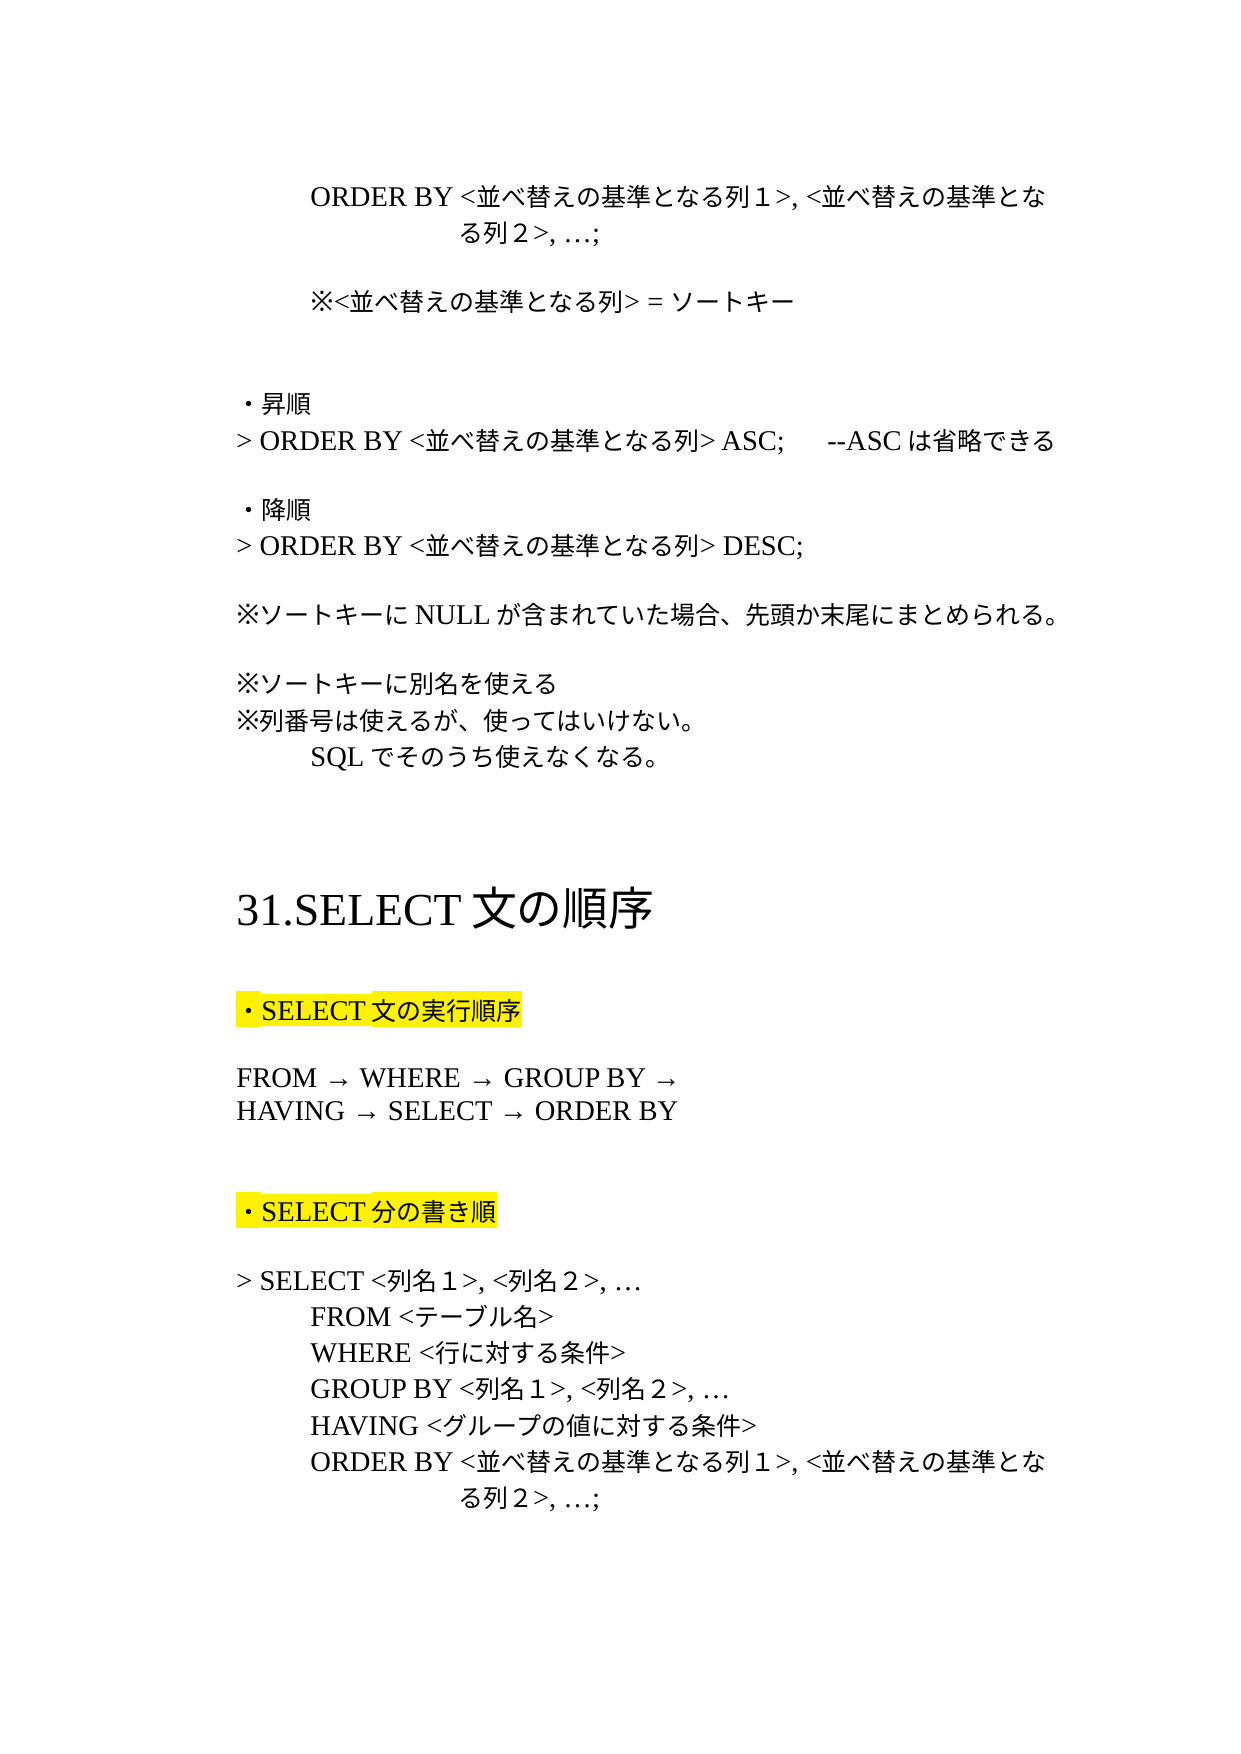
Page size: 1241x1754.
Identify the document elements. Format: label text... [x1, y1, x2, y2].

text > ORDER BY <並べ替えの基準となる列> ASC; --ASCは省略できる [236, 421, 1063, 457]
text ・SELECT文の実行順序 [236, 991, 1063, 1027]
text ※ソートキーに別名を使える [236, 665, 1063, 701]
text ・降順 [236, 490, 1063, 526]
text ・昇順 [236, 385, 1063, 421]
text ORDER BY <並べ替えの基準となる列１>, <並べ替えの基準とな る列２>, …; [236, 177, 1063, 250]
text ORDER BY <並べ替えの基準となる列１>, <並べ替えの基準とな る列２>, …; [236, 1442, 1063, 1515]
text FROM → WHERE → GROUP BY → [236, 1060, 1063, 1093]
text > ORDER BY <並べ替えの基準となる列> DESC; [236, 526, 1063, 563]
text HAVING <グループの値に対する条件> [236, 1406, 1063, 1442]
text SQLでそのうち使えなくなる。 [236, 737, 1063, 773]
text ※<並べ替えの基準となる列> = ソートキー [236, 283, 1063, 319]
text ※列番号は使えるが、使ってはいけない。 [236, 701, 1063, 737]
text GROUP BY <列名１>, <列名２>, … [236, 1370, 1063, 1406]
text > SELECT <列名１>, <列名２>, … [236, 1261, 1063, 1297]
text FROM <テーブル名> [236, 1297, 1063, 1334]
text ・SELECT分の書き順 [236, 1192, 1063, 1228]
text HAVING → SELECT → ORDER BY [236, 1093, 1063, 1126]
text WHERE <行に対する条件> [236, 1334, 1063, 1370]
text ※ソートキーにNULLが含まれていた場合、先頭か末尾にまとめられる。 [236, 596, 1063, 632]
text 31.SELECT文の順序 [236, 872, 1063, 938]
